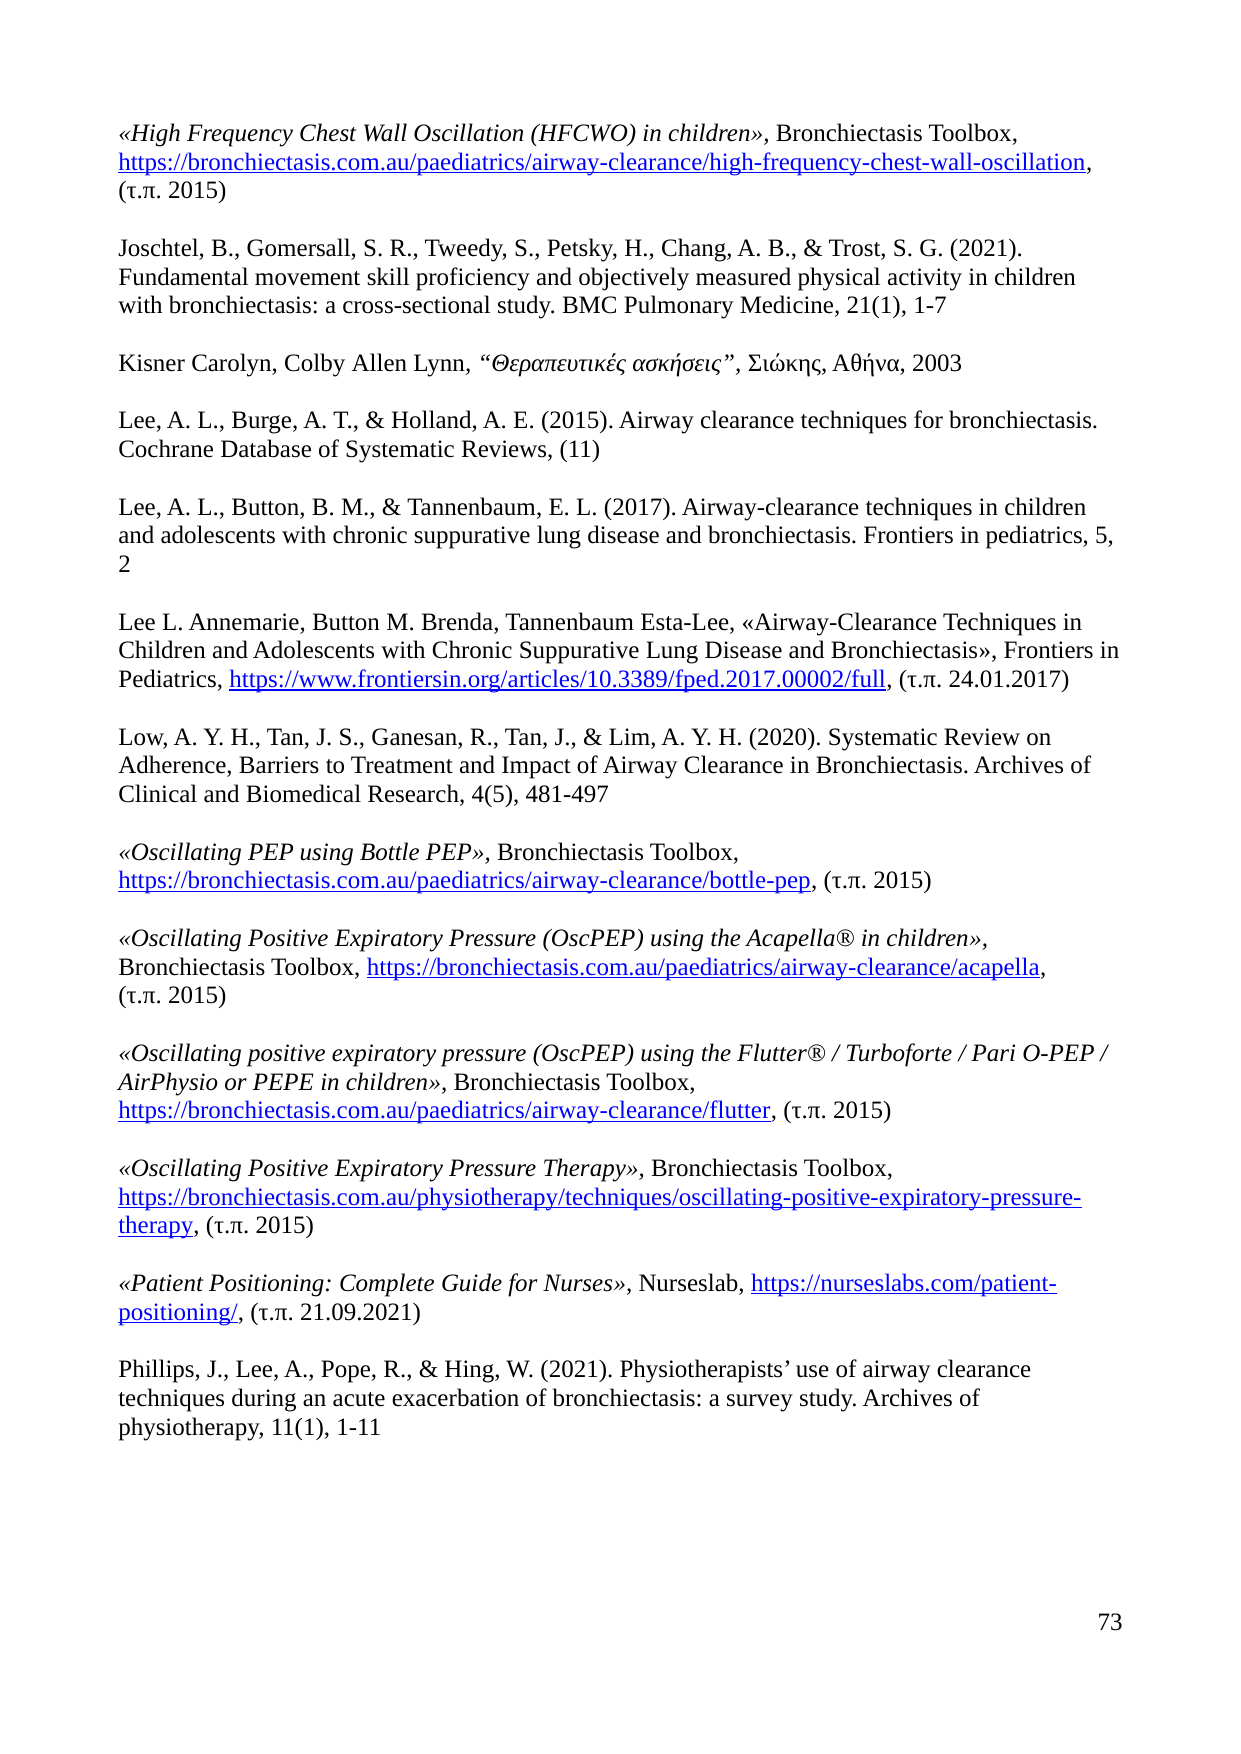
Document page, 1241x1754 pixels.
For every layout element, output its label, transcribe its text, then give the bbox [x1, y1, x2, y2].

text Lee, A. L., Button, B. M., & Tannenbaum, E. L. (2017). Airway-clearance techniques in children and adolescents with chronic suppurative lung disease and bronchiectasis. Frontiers in pediatrics, 5, 2 [118, 492, 1122, 578]
text Kisner Carolyn, Colby Allen Lynn, “Θεραπευτικές ασκήσεις”, Σιώκης, Αθήνα, 2003 [118, 348, 1122, 377]
text «Patient Positioning: Complete Guide for Nurses», Nurseslab, https://nurseslabs.com/patient-positioning/, (τ.π. 21.09.2021) [118, 1268, 1122, 1326]
text Lee L. Annemarie, Button M. Brenda, Tannenbaum Esta-Lee, «Airway-Clearance Techniques in Children and Adolescents with Chronic Suppurative Lung Disease and Bronchiectasis», Frontiers in Pediatrics, https://www.frontiersin.org/articles/10.3389/fped.2017.00002/full, (τ.π. 24.01.2017) [118, 607, 1122, 693]
text https://bronchiectasis.com.au/physiotherapy/techniques/oscillating-positive-expiratory-pressure-therapy, (τ.π. 2015) [118, 1182, 1122, 1239]
text (τ.π. 2015) [118, 981, 1122, 1009]
text «Oscillating PEP using Bottle PEP», Bronchiectasis Toolbox, https://bronchiectasis.com.au/paediatrics/airway-clearance/bottle-pep, (τ.π. 2015) [118, 837, 1122, 894]
text «Oscillating positive expiratory pressure (OscPEP) using the Flutter® / Turboforte / Pari O-PEP / AirPhysio or PEPE in children», Bronchiectasis Toolbox, https://bronchiectasis.com.au/paediatrics/airway-clearance/flutter, (τ.π. 2015) [118, 1038, 1122, 1124]
text Phillips, J., Lee, A., Pope, R., & Hing, W. (2021). Physiotherapists’ use of airway clearance techniques during an acute exacerbation of bronchiectasis: a survey study. Archives of physiotherapy, 11(1), 1-11 [118, 1354, 1122, 1441]
text https://bronchiectasis.com.au/paediatrics/airway-clearance/high-frequency-chest-wall-oscillation, (τ.π. 2015) [118, 147, 1122, 204]
text Lee, A. L., Burge, A. T., & Holland, A. E. (2015). Airway clearance techniques for bronchiectasis. Cochrane Database of Systematic Reviews, (11) [118, 406, 1122, 463]
text «Oscillating Positive Expiratory Pressure Therapy», Bronchiectasis Toolbox, [118, 1153, 1122, 1182]
text Joschtel, B., Gomersall, S. R., Tweedy, S., Petsky, H., Chang, A. B., & Trost, S. G. (2021). Fundamental movement skill proficiency and objectively measured physical activity in children with bronchiectasis: a cross-sectional study. BMC Pulmonary Medicine, 21(1), 1-7 [118, 233, 1122, 319]
text «High Frequency Chest Wall Oscillation (HFCWO) in children», Bronchiectasis Toolbox, [118, 118, 1122, 147]
text Low, A. Y. H., Tan, J. S., Ganesan, R., Tan, J., & Lim, A. Y. H. (2020). Systematic Review on Adherence, Barriers to Treatment and Impact of Airway Clearance in Bronchiectasis. Archives of Clinical and Biomedical Research, 4(5), 481-497 [118, 722, 1122, 808]
text «Oscillating Positive Expiratory Pressure (OscPEP) using the Acapella® in children», Bronchiectasis Toolbox, https://bronchiectasis.com.au/paediatrics/airway-clearance/acapella, [118, 923, 1122, 981]
